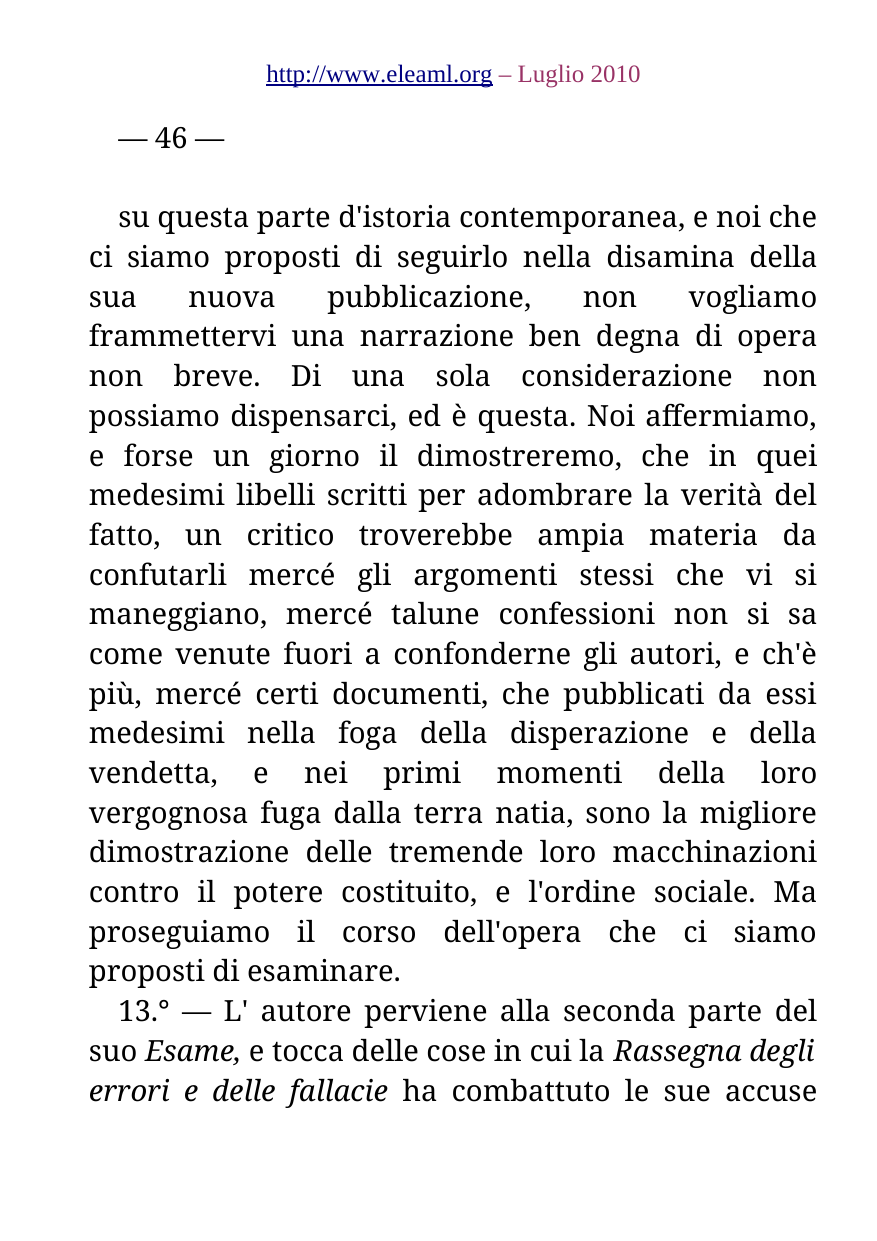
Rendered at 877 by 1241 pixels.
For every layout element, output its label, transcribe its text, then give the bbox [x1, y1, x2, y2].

text — 46 — [89, 117, 818, 157]
text 13.° — L' autore perviene alla seconda parte del suo Esame, e tocca delle cose in cui la Rassegna degli errori e delle fallacie ha combattuto le sue accuse [89, 990, 818, 1109]
text su questa parte d'istoria contemporanea, e noi che ci siamo proposti di seguirlo nella disamina della sua nuova pubblicazione, non vogliamo frammettervi una narrazione ben degna di opera non breve. Di una sola considerazione non possiamo dispensarci, ed è questa. Noi affermiamo, e forse un giorno il dimostreremo, che in quei medesimi libelli scritti per adombrare la verità del fatto, un critico troverebbe ampia materia da confutarli mercé gli argomenti stessi che vi si maneggiano, mercé talune confessioni non si sa come venute fuori a confonderne gli autori, e ch'è più, mercé certi documenti, che pubblicati da essi medesimi nella foga della disperazione e della vendetta, e nei primi momenti della loro vergognosa fuga dalla terra natia, sono la migliore dimostrazione delle tremende loro macchinazioni contro il potere costituito, e l'ordine sociale. Ma proseguiamo il corso dell'opera che ci siamo proposti di esaminare. [89, 197, 818, 990]
